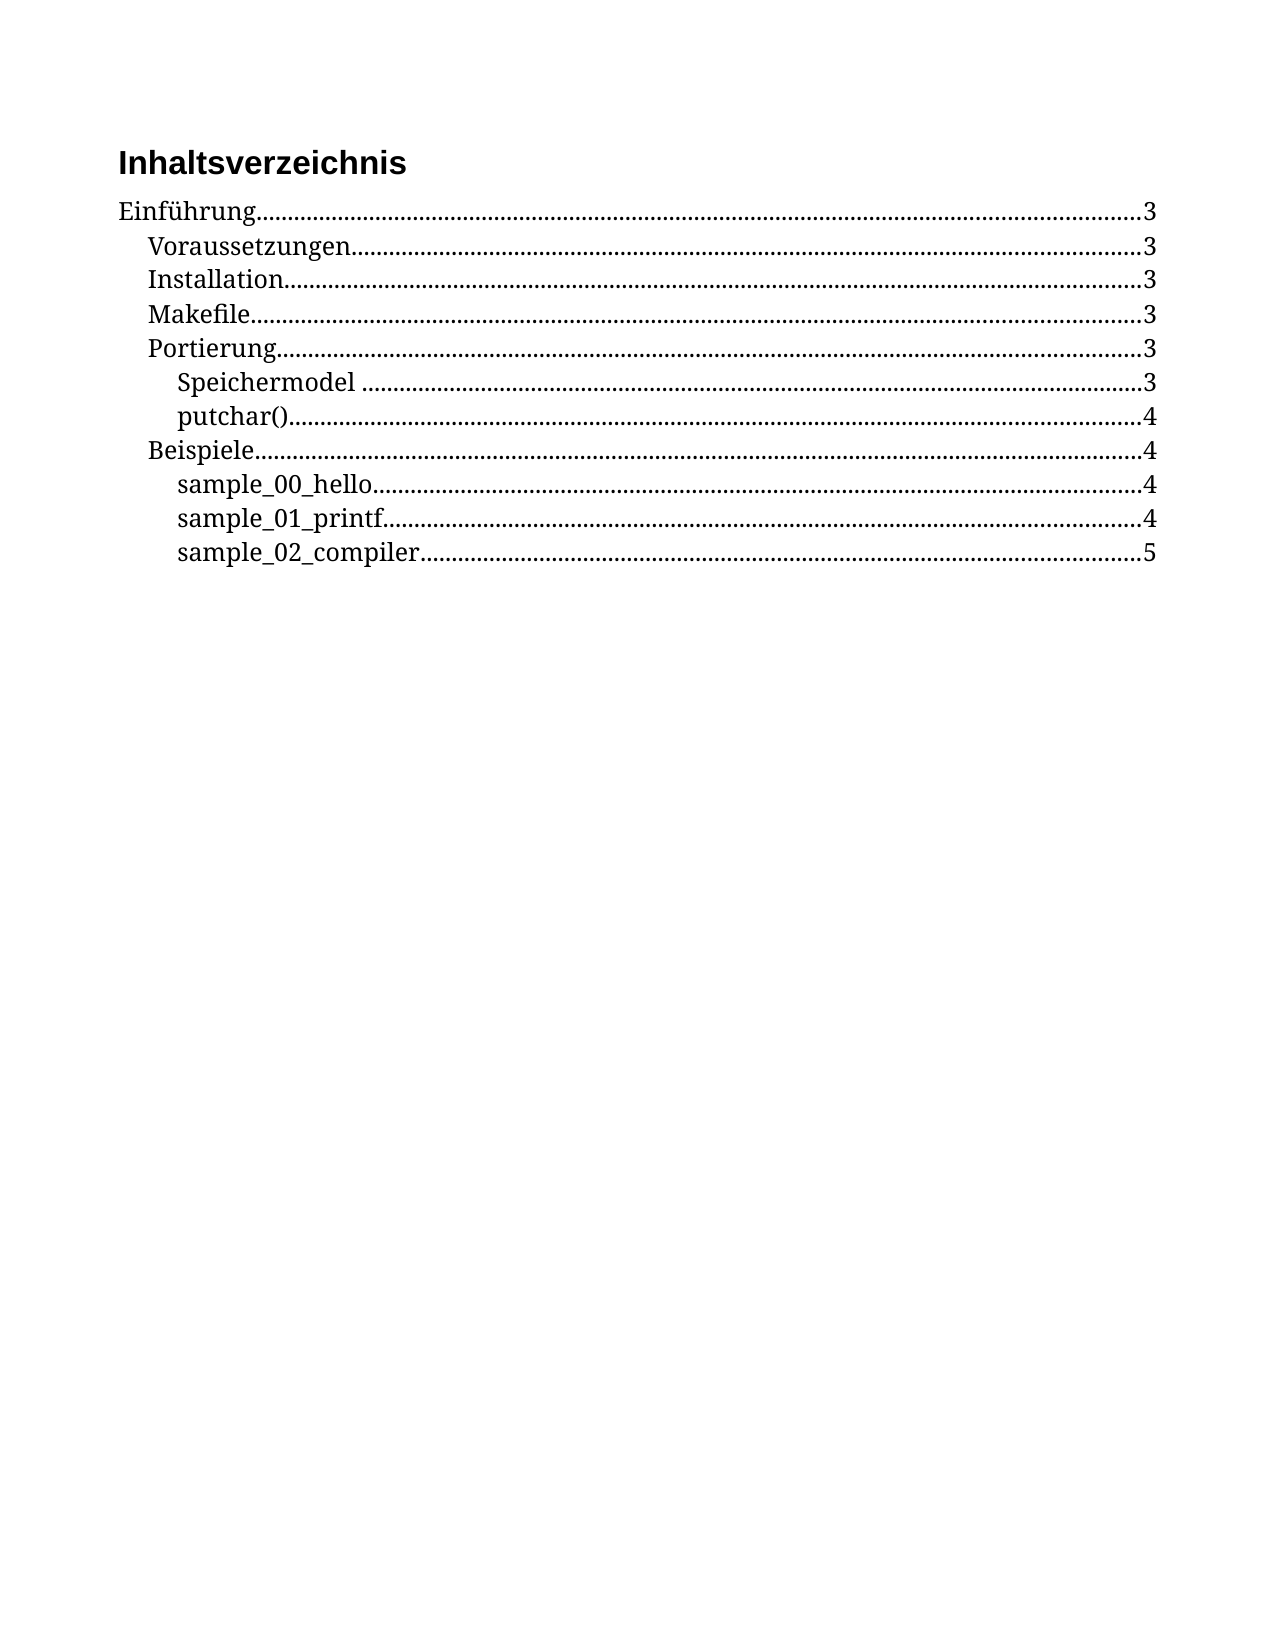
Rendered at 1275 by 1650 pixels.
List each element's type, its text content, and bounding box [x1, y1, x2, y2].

text Makefile 3 [148, 296, 1157, 330]
text Beispiele 4 [148, 432, 1157, 467]
text sample_00_hello 4 [177, 467, 1157, 501]
text putchar() 4 [177, 398, 1157, 432]
text Voraussetzungen 3 [148, 228, 1157, 262]
text Einführung 3 [118, 194, 1157, 228]
subtitle Inhaltsverzeichnis [118, 143, 1157, 182]
text Portierung 3 [148, 330, 1157, 364]
text Installation 3 [148, 262, 1157, 296]
text sample_02_compiler 5 [177, 535, 1157, 569]
text sample_01_printf 4 [177, 501, 1157, 535]
text Speichermodel 3 [177, 364, 1157, 398]
